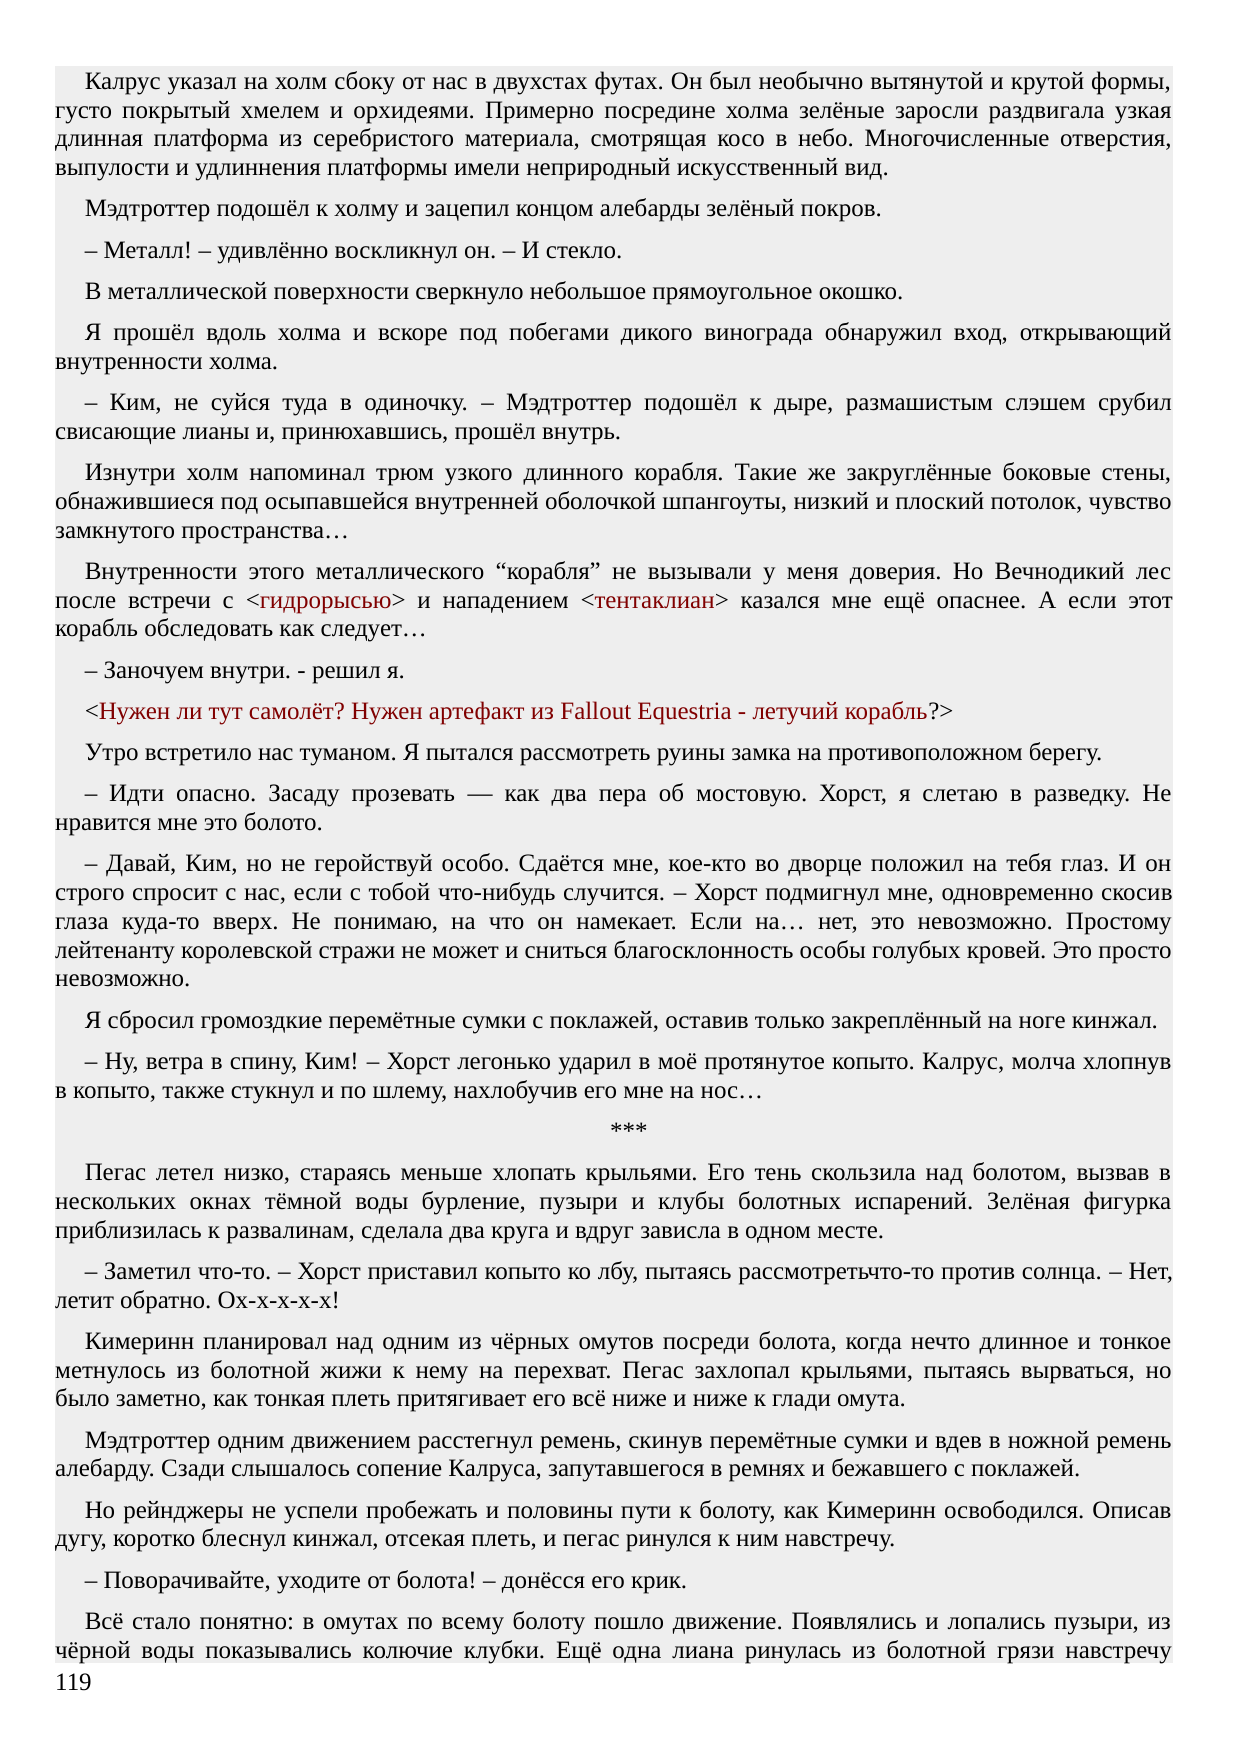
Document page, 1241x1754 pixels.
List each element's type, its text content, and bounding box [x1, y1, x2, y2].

text Я сбросил громоздкие перемётные сумки с поклажей, оставив только закреплённый на ноге кинжал. [55, 1005, 1173, 1033]
text – Поворачивайте, уходите от болота! – донёсся его крик. [55, 1565, 1173, 1593]
text Внутренности этого металлического “корабля” не вызывали у меня доверия. Но Вечнодикий лес после встречи с <гидрорысью> и нападением <тентаклиан> казался мне ещё опаснее. А если этот корабль обследовать как следует… [55, 556, 1173, 642]
text – Идти опасно. Засаду прозевать — как два пера об мостовую. Хорст, я слетаю в разведку. Не нравится мне это болото. [55, 778, 1173, 836]
text – Заметил что-то. – Хорст приставил копыто ко лбу, пытаясь рассмотретьчто-то против солнца. – Нет, летит обратно. Ох-х-х-х-х! [55, 1256, 1173, 1313]
text – Ну, ветра в спину, Ким! – Хорст легонько ударил в моё протянутое копыто. Калрус, молча хлопнув в копыто, также стукнул и по шлему, нахлобучив его мне на нос… [55, 1046, 1173, 1103]
text – Ким, не суйся туда в одиночку. – Мэдтроттер подошёл к дыре, размашистым слэшем срубил свисающие лианы и, принюхавшись, прошёл внутрь. [55, 387, 1173, 445]
text Но рейнджеры не успели пробежать и половины пути к болоту, как Кимеринн освободился. Описав дугу, коротко блеснул кинжал, отсекая плеть, и пегас ринулся к ним навстречу. [55, 1495, 1173, 1552]
text – Заночуем внутри. - решил я. [55, 655, 1173, 683]
text *** [55, 1116, 1173, 1145]
text Пегас летел низко, стараясь меньше хлопать крыльями. Его тень скользила над болотом, вызвав в нескольких окнах тёмной воды бурление, пузыри и клубы болотных испарений. Зелёная фигурка приблизилась к развалинам, сделала два круга и вдруг зависла в одном месте. [55, 1157, 1173, 1243]
text Калрус указал на холм сбоку от нас в двухстах футах. Он был необычно вытянутой и крутой формы, густо покрытый хмелем и орхидеями. Примерно посредине холма зелёные заросли раздвигала узкая длинная платформа из серебристого материала, смотрящая косо в небо. Многочисленные отверстия, выпулости и удлиннения платформы имели неприродный искусственный вид. [55, 66, 1173, 181]
text Всё стало понятно: в омутах по всему болоту пошло движение. Появлялись и лопались пузыри, из чёрной воды показывались колючие клубки. Ещё одна лиана ринулась из болотной грязи навстречу [55, 1606, 1173, 1663]
text В металлической поверхности сверкнуло небольшое прямоугольное окошко. [55, 276, 1173, 305]
text <Нужен ли тут самолёт? Нужен артефакт из Fallout Equestria - летучий корабль?> [55, 696, 1173, 725]
text Мэдтроттер подошёл к холму и зацепил концом алебарды зелёный покров. [55, 193, 1173, 222]
text Изнутри холм напоминал трюм узкого длинного корабля. Такие же закруглённые боковые стены, обнажившиеся под осыпавшейся внутренней оболочкой шпангоуты, низкий и плоский потолок, чувство замкнутого пространства… [55, 457, 1173, 543]
text Я прошёл вдоль холма и вскоре под побегами дикого винограда обнаружил вход, открывающий внутренности холма. [55, 317, 1173, 375]
text – Металл! – удивлённо воскликнул он. – И стекло. [55, 235, 1173, 263]
text – Давай, Ким, но не геройствуй особо. Сдаётся мне, кое-кто во дворце положил на тебя глаз. И он строго спросит с нас, если с тобой что-нибудь случится. – Хорст подмигнул мне, одновременно скосив глаза куда-то вверх. Не понимаю, на что он намекает. Если на… нет, это невозможно. Простому лейтенанту королевской стражи не может и сниться благосклонность особы голубых кровей. Это просто невозможно. [55, 848, 1173, 992]
text Утро встретило нас туманом. Я пытался рассмотреть руины замка на противоположном берегу. [55, 737, 1173, 766]
text Мэдтроттер одним движением расстегнул ремень, скинув перемётные сумки и вдев в ножной ремень алебарду. Сзади слышалось сопение Калруса, запутавшегося в ремнях и бежавшего с поклажей. [55, 1425, 1173, 1482]
text Кимеринн планировал над одним из чёрных омутов посреди болота, когда нечто длинное и тонкое метнулось из болотной жижи к нему на перехват. Пегас захлопал крыльями, пытаясь вырваться, но было заметно, как тонкая плеть притягивает его всё ниже и ниже к глади омута. [55, 1326, 1173, 1412]
